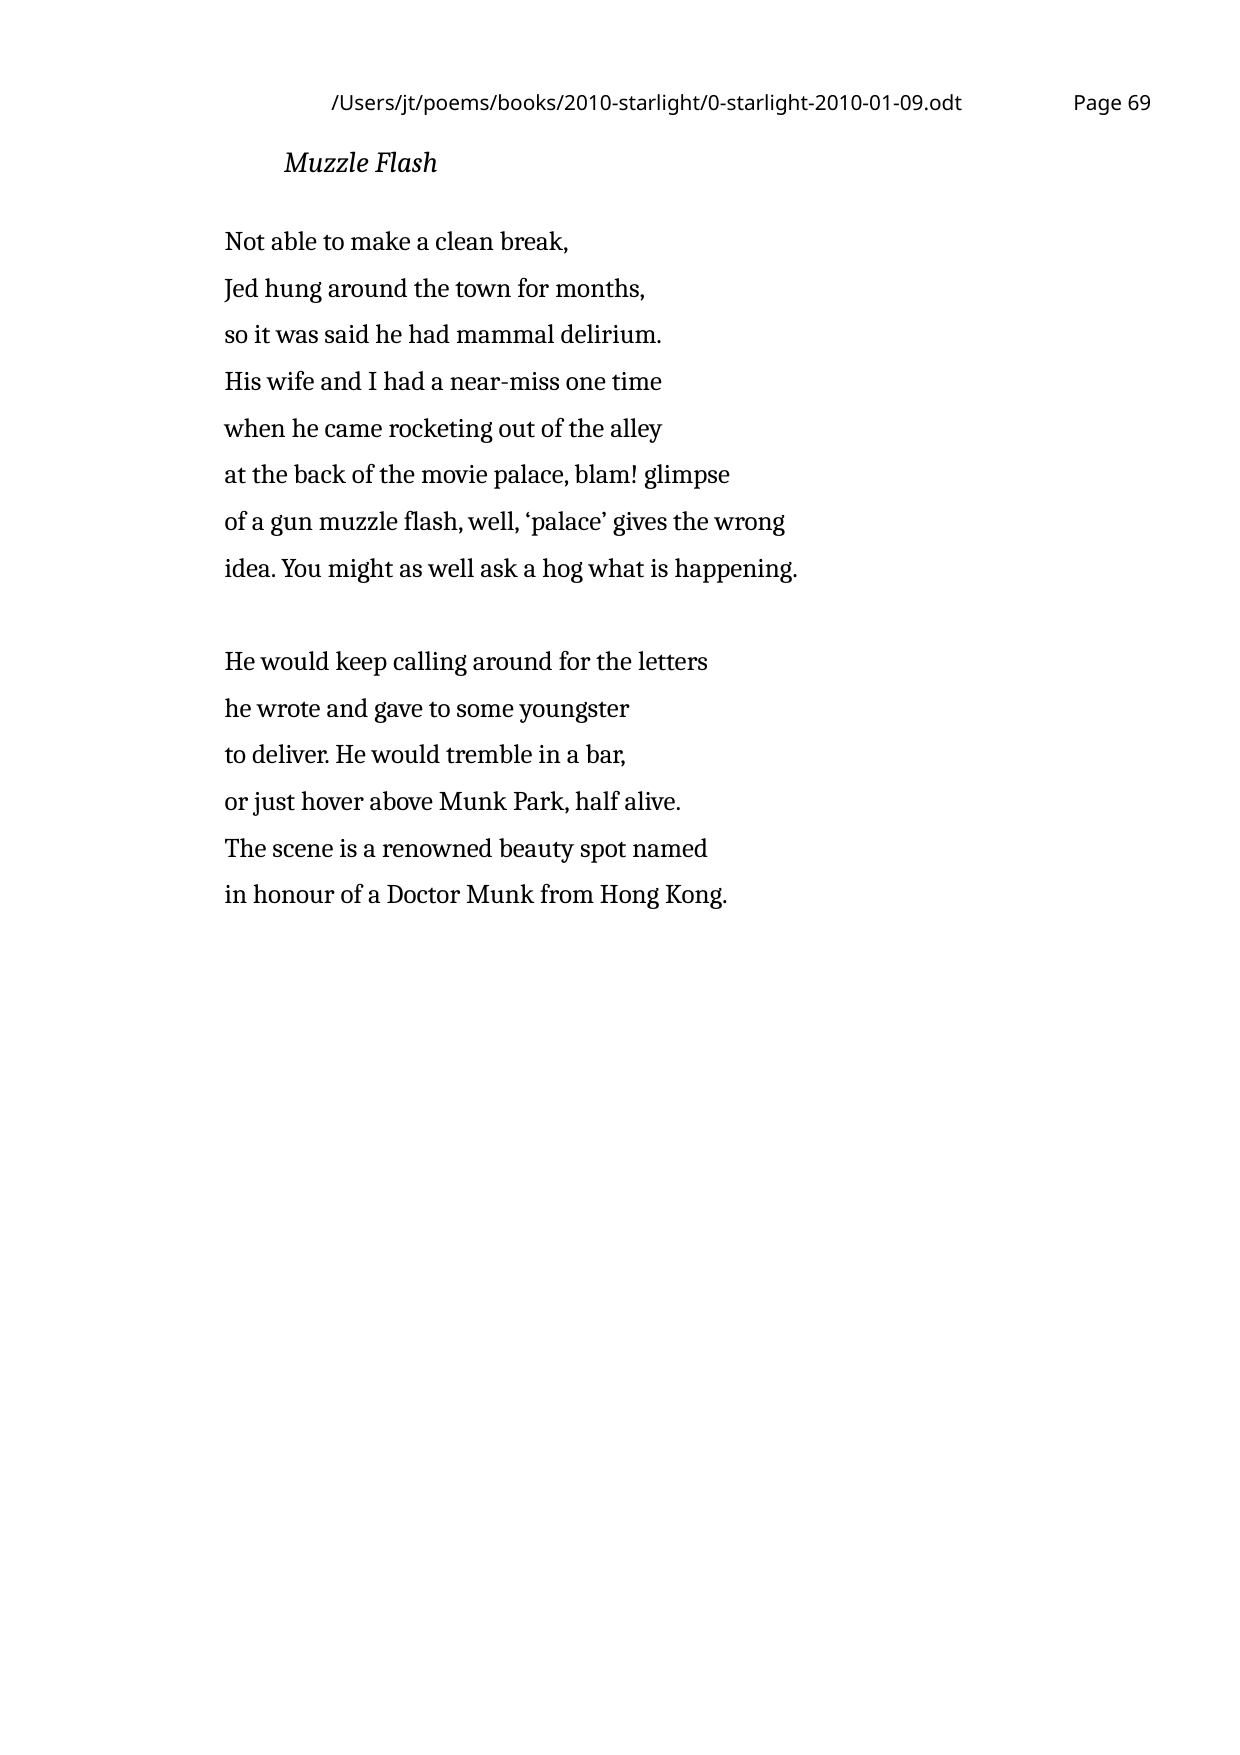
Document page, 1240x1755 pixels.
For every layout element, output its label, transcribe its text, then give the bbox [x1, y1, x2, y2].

text in honour of a Doctor Munk from Hong Kong. [224, 879, 1151, 911]
text The scene is a renowned beauty spot named [224, 833, 1151, 864]
text at the back of the movie palace, blam! glimpse [224, 459, 1151, 491]
text of a gun muzzle flash, well, ‘palace’ gives the wrong [224, 506, 1151, 537]
text Not able to make a clean break, [224, 226, 1151, 257]
title Muzzle Flash [283, 146, 1062, 180]
text Jed hung around the town for months, [224, 273, 1151, 304]
text idea. You might as well ask a hog what is happening. [224, 553, 1151, 584]
text to deliver. He would tremble in a bar, [224, 739, 1151, 771]
text or just hover above Munk Park, half alive. [224, 786, 1151, 817]
text His wife and I had a near-miss one time [224, 366, 1151, 397]
text so it was said he had mammal delirium. [224, 319, 1151, 351]
text when he came rocketing out of the alley [224, 413, 1151, 444]
text He would keep calling around for the letters [224, 646, 1151, 677]
text he wrote and gave to some youngster [224, 693, 1151, 724]
